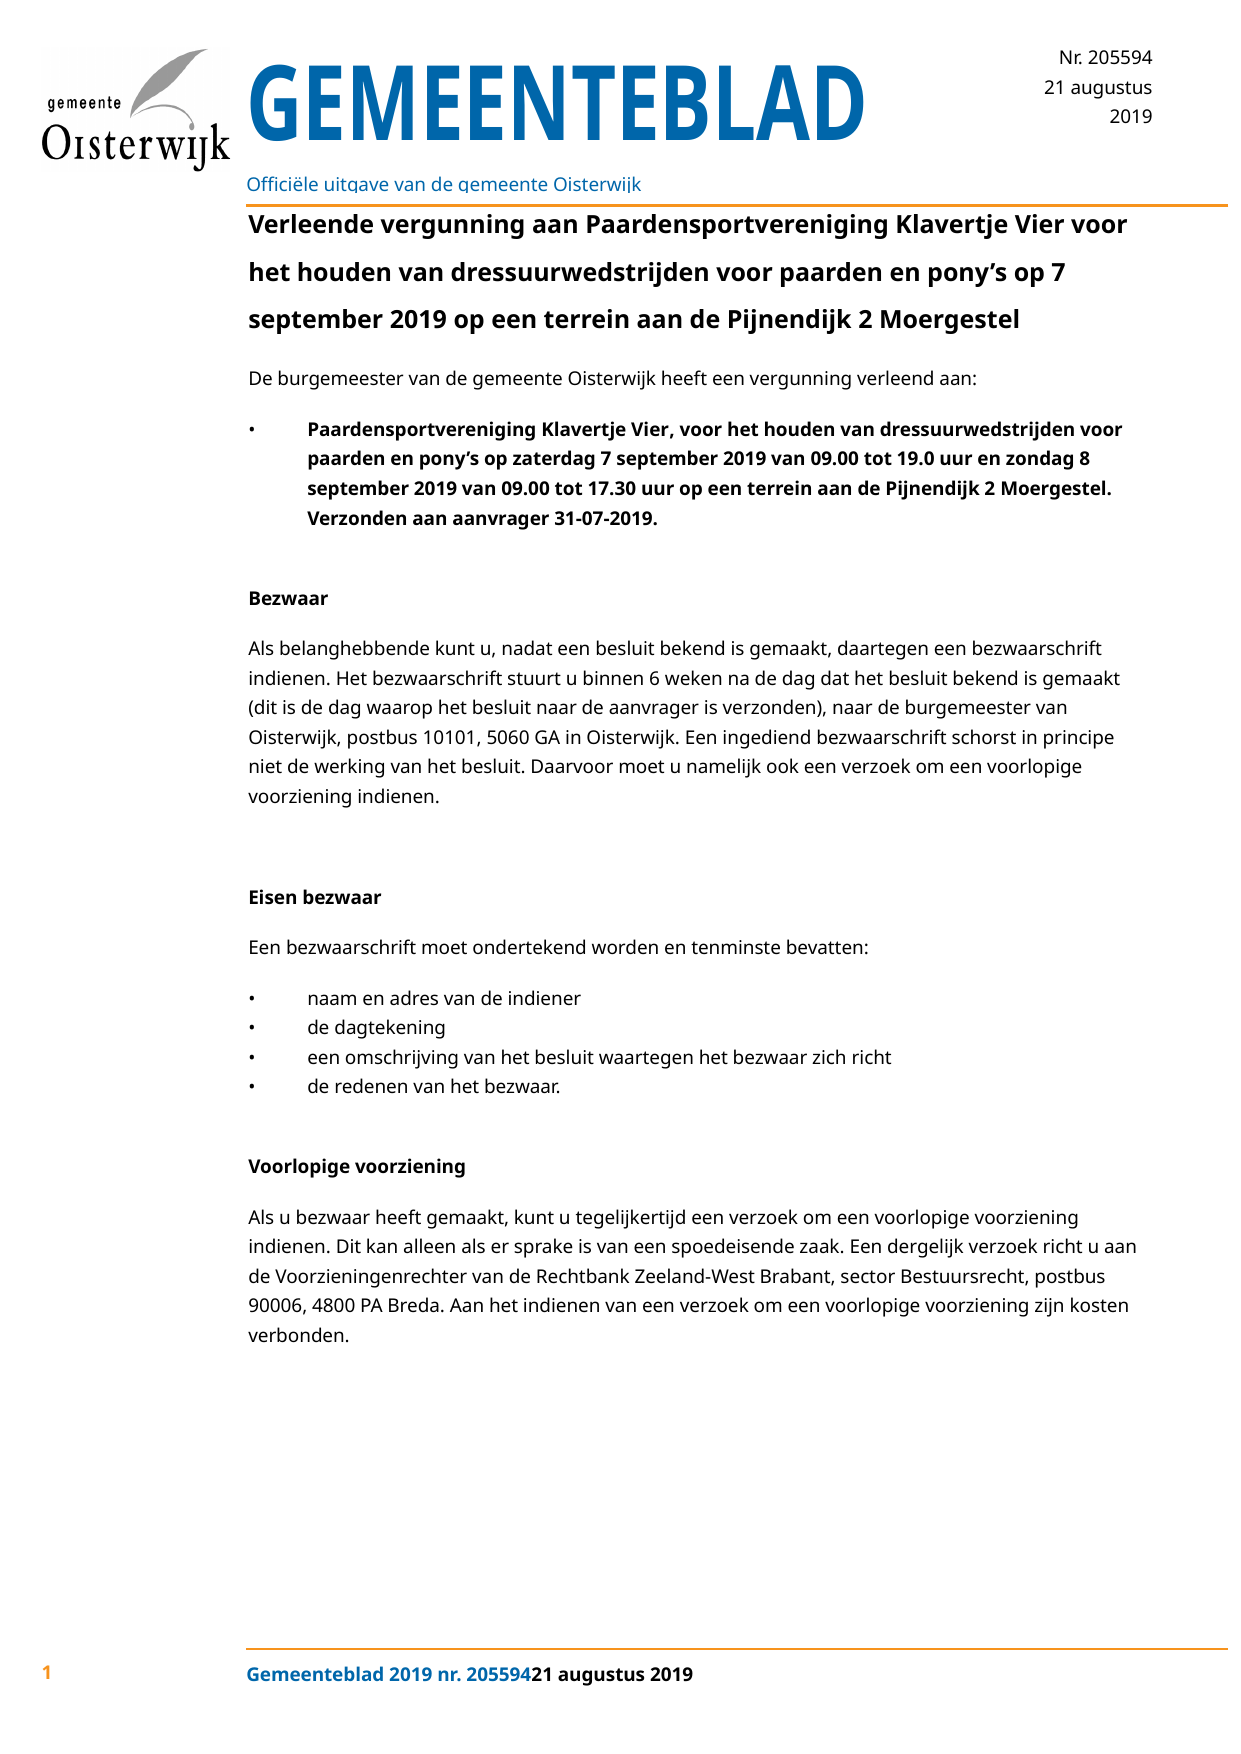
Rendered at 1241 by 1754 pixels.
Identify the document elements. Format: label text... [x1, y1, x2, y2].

text Verleende vergunning aan Paardensportvereniging Klavertje Vier voor het houden van dressuurwedstrijden voor paarden en pony’s op 7 september 2019 op een terrein aan de Pijnendijk 2 Moergestel [248, 207, 1152, 336]
text Voorlopige voorziening [248, 1153, 1152, 1179]
text Eisen bezwaar [248, 884, 1152, 909]
list de redenen van het bezwaar. [248, 1073, 1152, 1099]
text Als u bezwaar heeft gemaakt, kunt u tegelijkertijd een verzoek om een voorlopige voorziening indienen. Dit kan alleen als er sprake is van een spoedeisende zaak. Een dergelijk verzoek richt u aan de Voorzieningenrechter van de Rechtbank Zeeland-West Brabant, sector Bestuursrecht, postbus 90006, 4800 PA Breda. Aan het indienen van een verzoek om een voorlopige voorziening zijn kosten verbonden. [248, 1204, 1152, 1348]
text De burgemeester van de gemeente Oisterwijk heeft een vergunning verleend aan: [248, 366, 1152, 391]
list naam en adres van de indiener [248, 985, 1152, 1010]
picture [41, 47, 231, 172]
list een omschrijving van het besluit waartegen het bezwaar zich richt [248, 1044, 1152, 1069]
text Een bezwaarschrift moet ondertekend worden en tenminste bevatten: [248, 934, 1152, 960]
list Paardensportvereniging Klavertje Vier, voor het houden van dressuurwedstrijden voor paarden en pony’s op zaterdag 7 september 2019 van 09.00 tot 19.0 uur en zondag 8 september 2019 van 09.00 tot 17.30 uur op een terrein aan de Pijnendijk 2 Moergestel. Verzonden aan aanvrager 31-07-2019. [248, 416, 1152, 530]
text Bezwaar [248, 585, 1152, 610]
text Als belanghebbende kunt u, nadat een besluit bekend is gemaakt, daartegen een bezwaarschrift indienen. Het bezwaarschrift stuurt u binnen 6 weken na de dag dat het besluit bekend is gemaakt (dit is de dag waarop het besluit naar de aanvrager is verzonden), naar de burgemeester van Oisterwijk, postbus 10101, 5060 GA in Oisterwijk. Een ingediend bezwaarschrift schorst in principe niet de werking van het besluit. Daarvoor moet u namelijk ook een verzoek om een voorlopige voorziening indienen. [248, 635, 1152, 809]
list de dagtekening [248, 1014, 1152, 1040]
